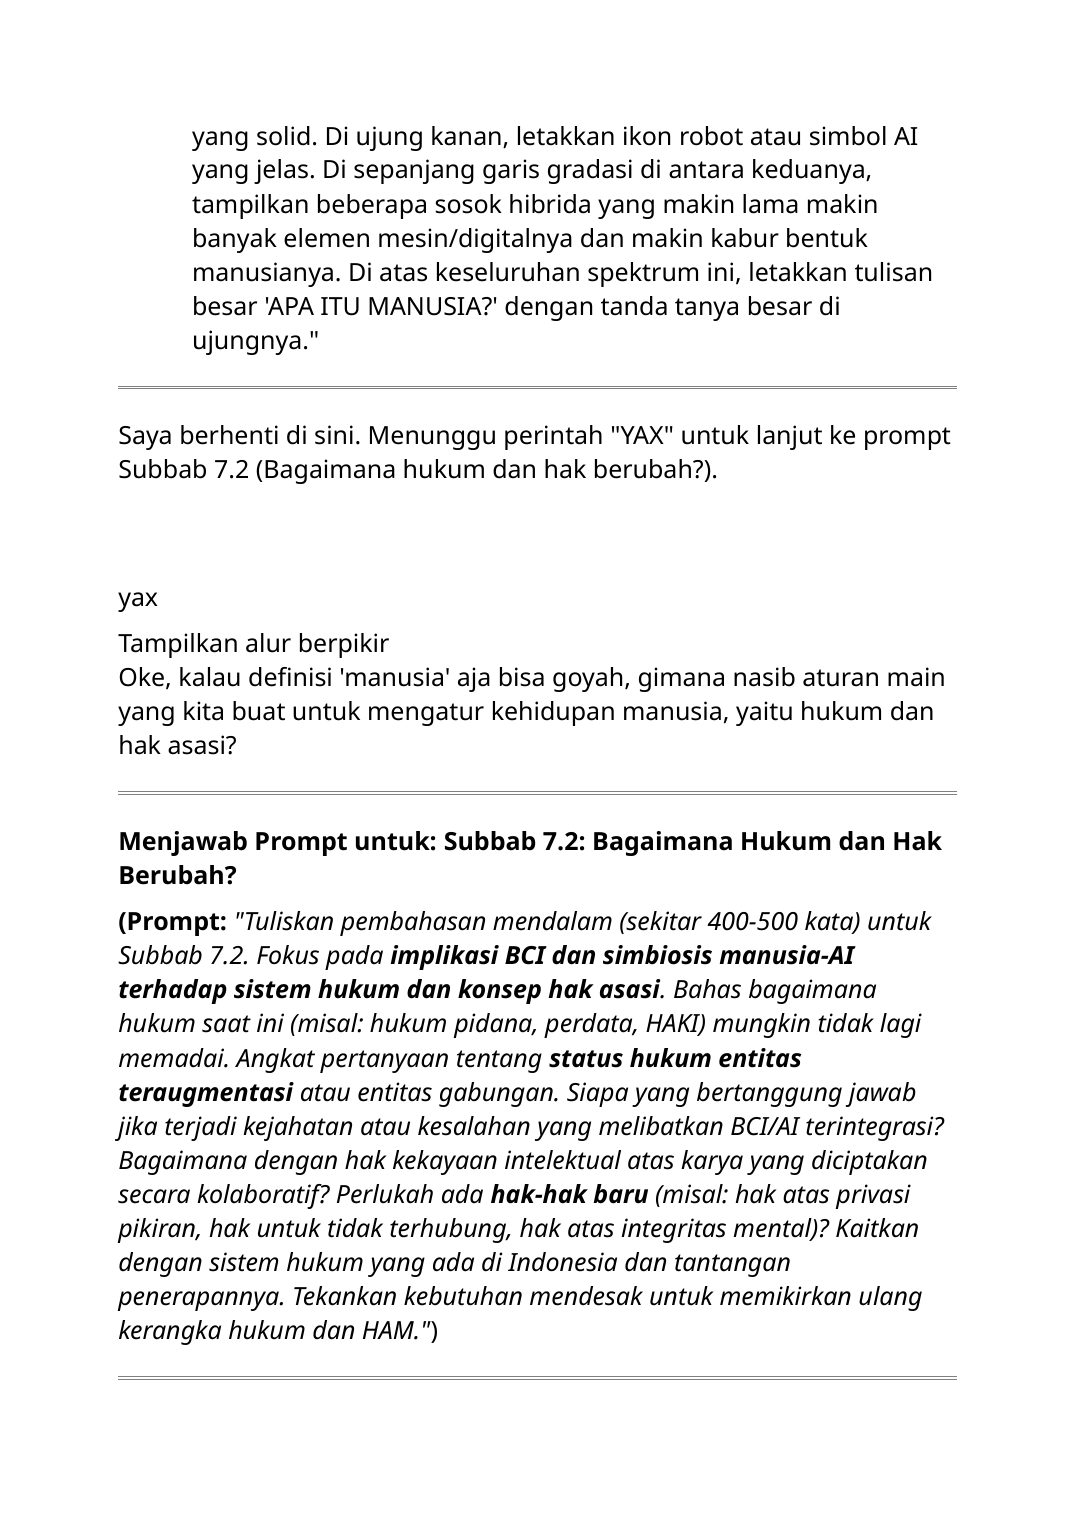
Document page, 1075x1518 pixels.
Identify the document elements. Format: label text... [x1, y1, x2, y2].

text Oke, kalau definisi 'manusia' aja bisa goyah, gimana nasib aturan main yang kita buat untuk mengatur kehidupan manusia, yaitu hukum dan hak asasi? [118, 660, 957, 762]
text Saya berhenti di sini. Menunggu perintah "YAX" untuk lanjut ke prompt Subbab 7.2 (Bagaimana hukum dan hak berubah?). [118, 418, 957, 486]
text yax [118, 579, 957, 613]
text Menjawab Prompt untuk: Subbab 7.2: Bagaimana Hukum dan Hak Berubah? [118, 823, 957, 891]
text Tampilkan alur berpikir [118, 626, 957, 660]
list yang solid. Di ujung kanan, letakkan ikon robot atau simbol AI yang jelas. Di sepanjang garis gradasi di antara keduanya, tampilkan beberapa sosok hibrida yang makin lama makin banyak elemen mesin/digitalnya dan makin kabur bentuk manusianya. Di atas keseluruhan spektrum ini, letakkan tulisan besar 'APA ITU MANUSIA?' dengan tanda tanya besar di ujungnya." [162, 118, 957, 357]
text (Prompt: "Tuliskan pembahasan mendalam (sekitar 400-500 kata) untuk Subbab 7.2. Fokus pada implikasi BCI dan simbiosis manusia-AI terhadap sistem hukum dan konsep hak asasi. Bahas bagaimana hukum saat ini (misal: hukum pidana, perdata, HAKI) mungkin tidak lagi memadai. Angkat pertanyaan tentang status hukum entitas teraugmentasi atau entitas gabungan. Siapa yang bertanggung jawab jika terjadi kejahatan atau kesalahan yang melibatkan BCI/AI terintegrasi? Bagaimana dengan hak kekayaan intelektual atas karya yang diciptakan secara kolaboratif? Perlukah ada hak-hak baru (misal: hak atas privasi pikiran, hak untuk tidak terhubung, hak atas integritas mental)? Kaitkan dengan sistem hukum yang ada di Indonesia dan tantangan penerapannya. Tekankan kebutuhan mendesak untuk memikirkan ulang kerangka hukum dan HAM.") [118, 904, 957, 1347]
